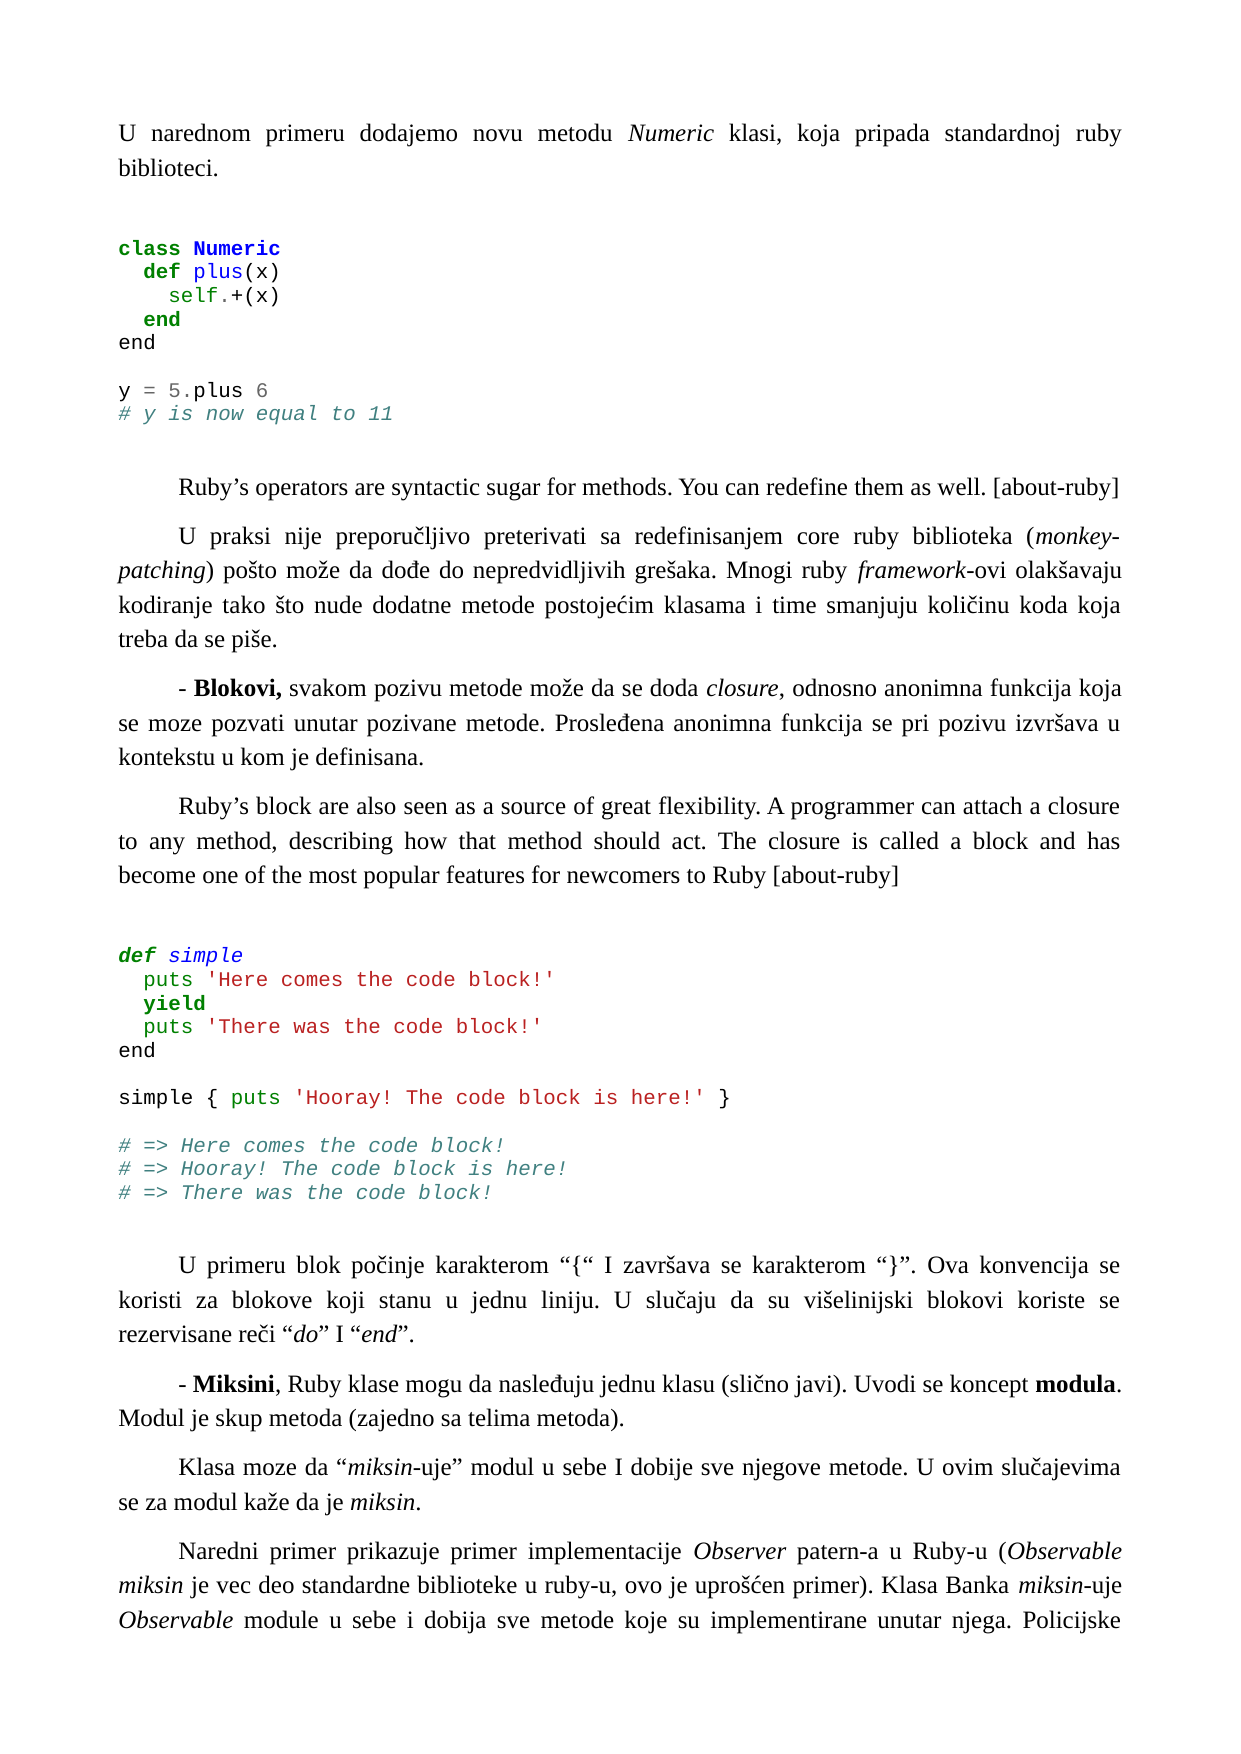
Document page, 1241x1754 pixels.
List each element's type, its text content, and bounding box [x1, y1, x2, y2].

text puts 'Here comes the code block!' [118, 969, 1122, 993]
text Ruby’s block are also seen as a source of great flexibility. A programmer can attach a closure to any method, describing how that method should act. The closure is called a block and has become one of the most popular features for newcomers to Ruby [about-ruby] [118, 791, 1122, 889]
text Ruby’s operators are syntactic sugar for methods. You can redefine them as well. [about-ruby] [118, 472, 1122, 501]
text # y is now equal to 11 [118, 403, 1122, 427]
text end [118, 332, 1122, 356]
text # => Here comes the code block! [118, 1135, 1122, 1158]
text - Miksini, Ruby klase mogu da nasleđuju jednu klasu (slično javi). Uvodi se koncept modula. Modul je skup metoda (zajedno sa telima metoda). [118, 1369, 1122, 1432]
text end [118, 309, 1122, 332]
text - Blokovi, svakom pozivu metode može da se doda closure, odnosno anonimna funkcija koja se moze pozvati unutar pozivane metode. Prosleđena anonimna funkcija se pri pozivu izvršava u kontekstu u kom je definisana. [118, 673, 1122, 771]
text U praksi nije preporučljivo preterivati sa redefinisanjem core ruby biblioteka (monkey-patching) pošto može da dođe do nepredvidljivih grešaka. Mnogi ruby framework-ovi olakšavaju kodiranje tako što nude dodatne metode postojećim klasama i time smanjuju količinu koda koja treba da se piše. [118, 521, 1122, 653]
text Klasa moze da “miksin-uje” modul u sebe I dobije sve njegove metode. U ovim slučajevima se za modul kaže da je miksin. [118, 1452, 1122, 1515]
text # => Hooray! The code block is here! [118, 1158, 1122, 1182]
text def plus(x) [118, 261, 1122, 285]
text U narednom primeru dodajemo novu metodu Numeric klasi, koja pripada standardnoj ruby biblioteci. [118, 118, 1122, 181]
text y = 5.plus 6 [118, 379, 1122, 403]
text def simple [118, 946, 1122, 969]
text class Numeric [118, 238, 1122, 261]
text # => There was the code block! [118, 1182, 1122, 1206]
text puts 'There was the code block!' [118, 1016, 1122, 1040]
text simple { puts 'Hooray! The code block is here!' } [118, 1087, 1122, 1111]
text yield [118, 993, 1122, 1016]
text Naredni primer prikazuje primer implementacije Observer patern-a u Ruby-u (Observable miksin je vec deo standardne biblioteke u ruby-u, ovo je uprošćen primer). Klasa Banka miksin-uje Observable module u sebe i dobija sve metode koje su implementirane unutar njega. Policijske [118, 1536, 1122, 1633]
text end [118, 1040, 1122, 1064]
text U primeru blok počinje karakterom “{“ I završava se karakterom “}”. Ova konvencija se koristi za blokove koji stanu u jednu liniju. U slučaju da su višelinijski blokovi koriste se rezervisane reči “do” I “end”. [118, 1251, 1122, 1348]
text self.+(x) [118, 285, 1122, 309]
